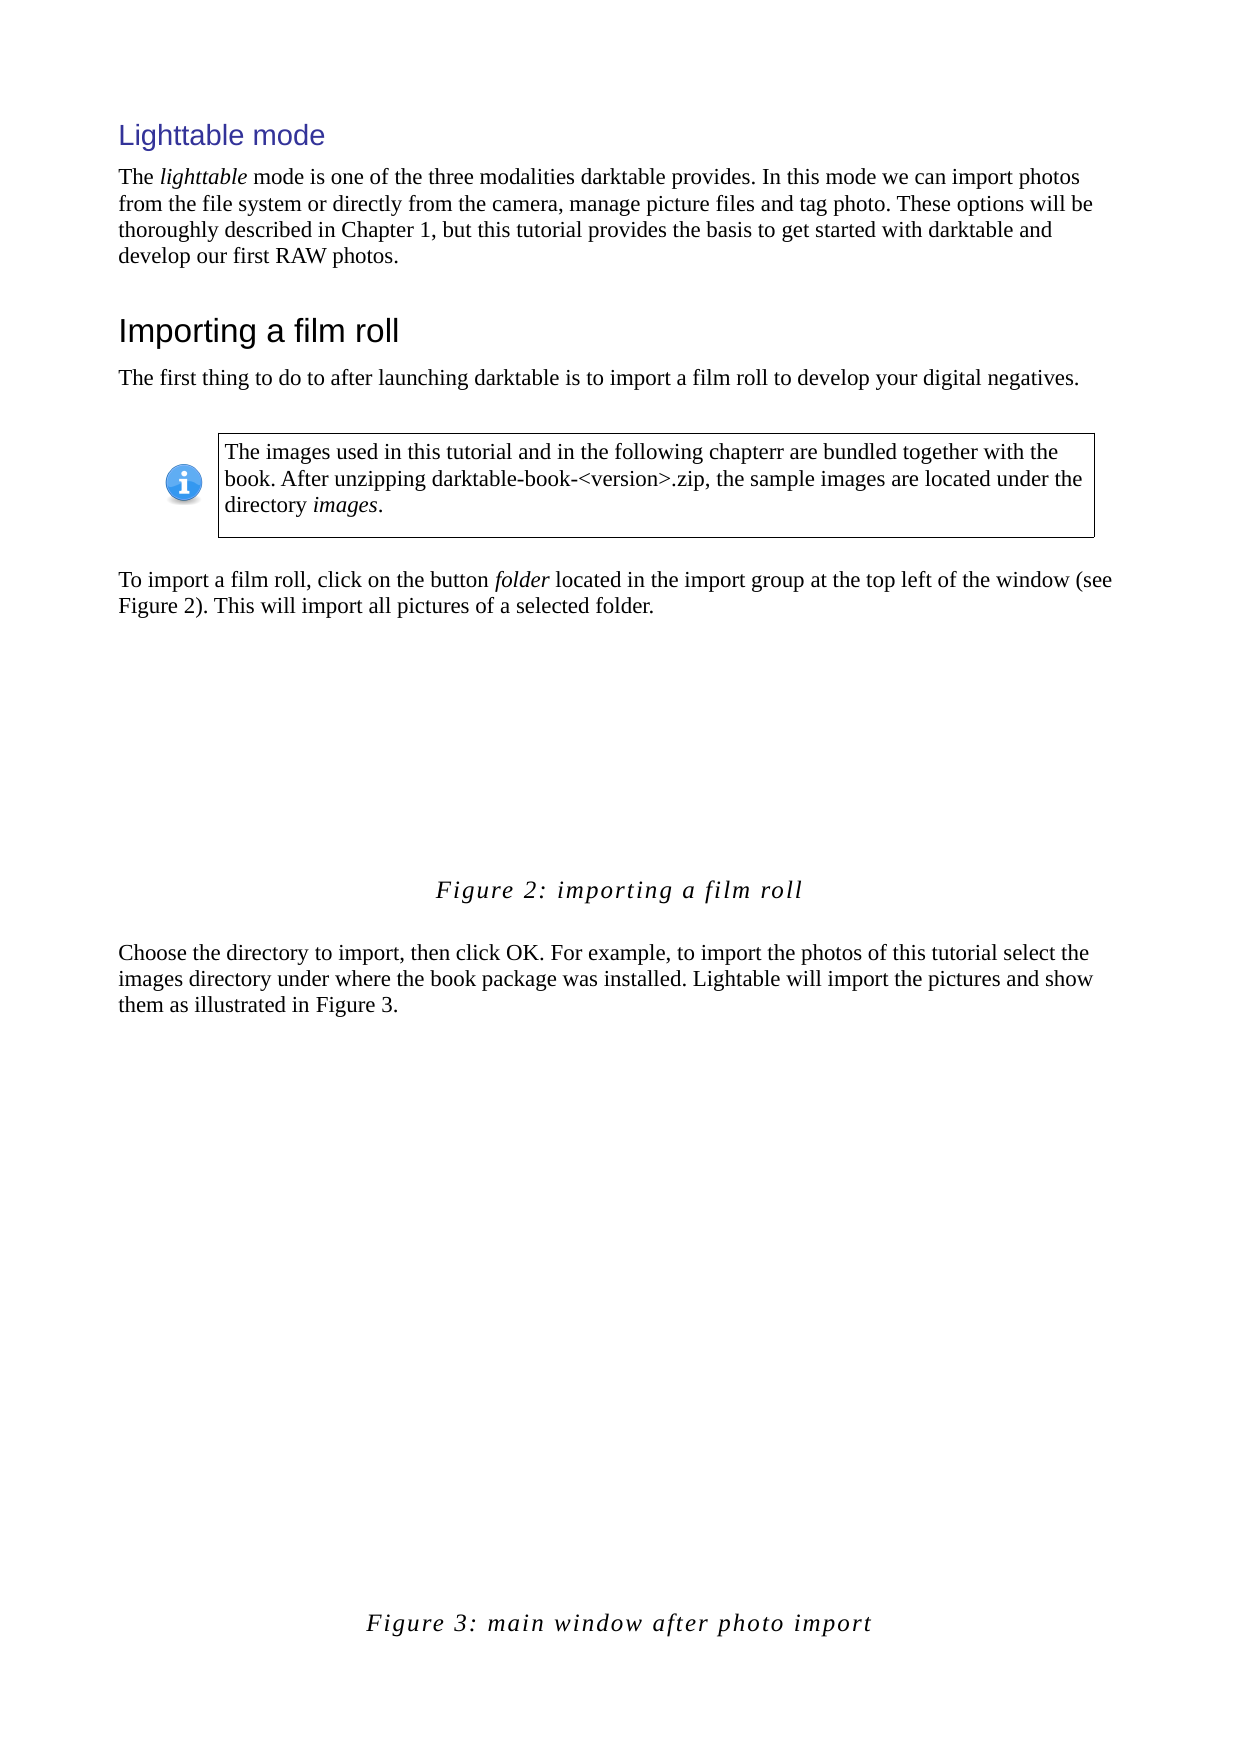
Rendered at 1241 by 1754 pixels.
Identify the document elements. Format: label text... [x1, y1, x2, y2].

text Choose the directory to import, then click OK. For example, to import the photos of this tutorial select the images directory under where the book package was installed. Lightable will import the pictures and show them as illustrated in Figure 3. [118, 904, 1122, 1018]
table_header [149, 433, 218, 464]
subtitle Lighttable mode [118, 118, 1122, 152]
text [118, 631, 1122, 643]
text Figure 2: importing a film roll [118, 643, 1122, 904]
table_header [149, 465, 163, 504]
text The lighttable mode is one of the three modalities darktable provides. In this mode we can import photos from the file system or directly from the camera, manage picture files and tag photo. These options will be thoroughly described in Chapter 1, but this tutorial provides the basis to get started with darktable and develop our first RAW photos. [118, 163, 1122, 269]
text The first thing to do to after launching darktable is to import a film roll to develop your digital negatives. [118, 364, 1122, 390]
table_header The images used in this tutorial and in the following chapterr are bundled together with the book. After unzipping darktable-book-<version>.zip, the sample images are located under the directory images. [219, 434, 1094, 537]
text Figure 3: main window after photo import [118, 1043, 1122, 1637]
table_header [149, 505, 218, 537]
subtitle Importing a film roll [118, 311, 1122, 349]
table_header [204, 465, 218, 504]
text To import a film roll, click on the button folder located in the import group at the top left of the window (see Figure 2). This will import all pictures of a selected folder. [118, 566, 1122, 619]
picture [163, 464, 204, 505]
text [118, 1031, 1122, 1043]
